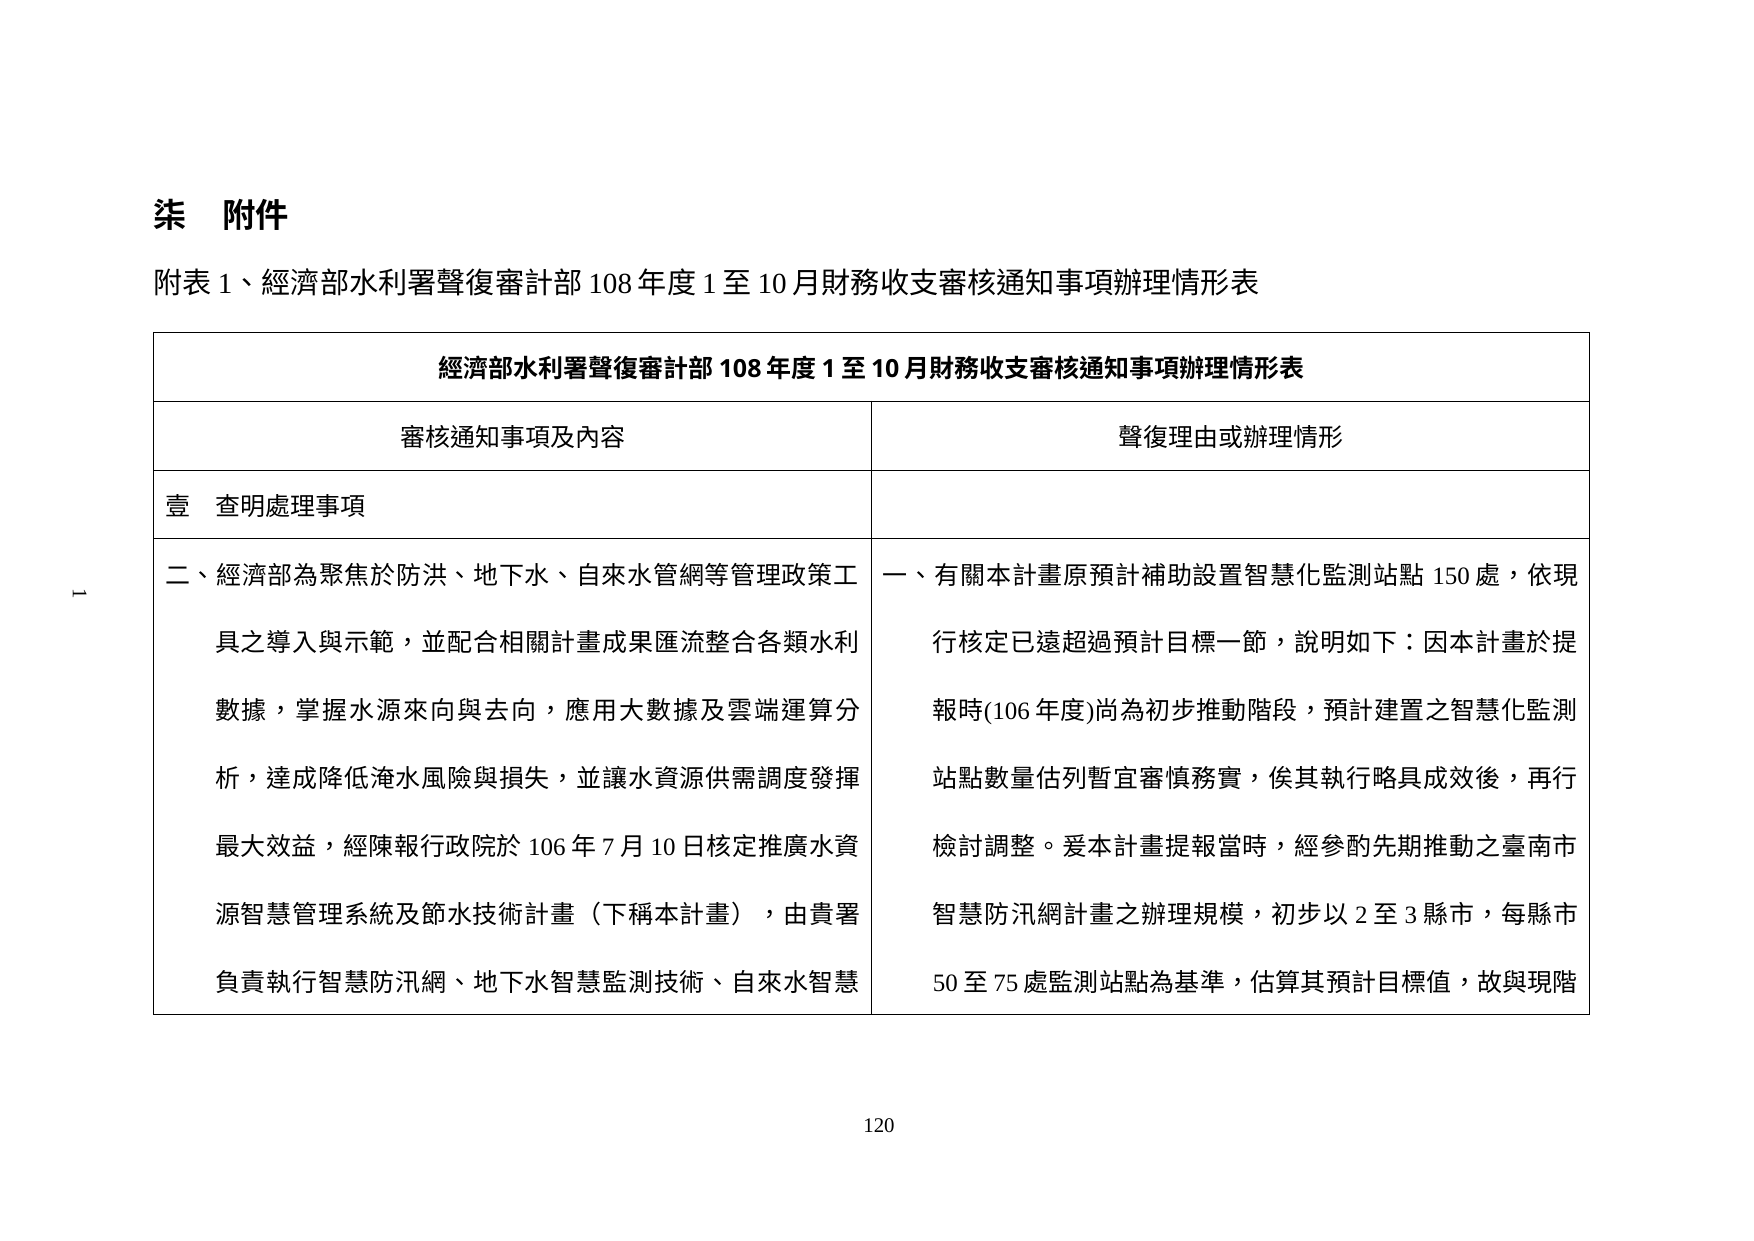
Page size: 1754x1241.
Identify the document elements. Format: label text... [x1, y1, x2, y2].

table_cell 二、經濟部為聚焦於防洪、地下水、自來水管網等管理政策工具之導入與示範，並配合相關計畫成果匯流整合各類水利數據，掌握水源來向與去向，應用大數據及雲端運算分析，達成降低淹水風險與損失，並讓水資源供需調度發揮最大效益，經陳報行政院於106年7月10日核定推廣水資源智慧管理系統及節水技術計畫（下稱本計畫），由貴署負責執行智慧防汛網、地下水智慧監測技術、自來水智慧 [154, 539, 871, 1014]
table_cell 查明處理事項 [154, 471, 871, 538]
table_cell 審核通知事項及內容 [154, 402, 871, 469]
table_header 經濟部水利署聲復審計部108年度1至10月財務收支審核通知事項辦理情形表 [154, 333, 1589, 401]
table_cell [872, 471, 1589, 538]
subtitle 附件 [153, 179, 1604, 247]
table_cell 一、有關本計畫原預計補助設置智慧化監測站點150處，依現行核定已遠超過預計目標一節，說明如下：因本計畫於提報時(106年度)尚為初步推動階段，預計建置之智慧化監測站點數量估列暫宜審慎務實，俟其執行略具成效後，再行檢討調整。爰本計畫提報當時，經參酌先期推動之臺南市智慧防汛網計畫之辦理規模，初步以2至3縣市，每縣市50至75處監測站點為基準，估算其預計目標值，故與現階 [872, 539, 1589, 1014]
table_cell 聲復理由或辦理情形 [872, 402, 1589, 469]
text 附表1、經濟部水利署聲復審計部108年度1至10月財務收支審核通知事項辦理情形表 [153, 247, 1604, 315]
